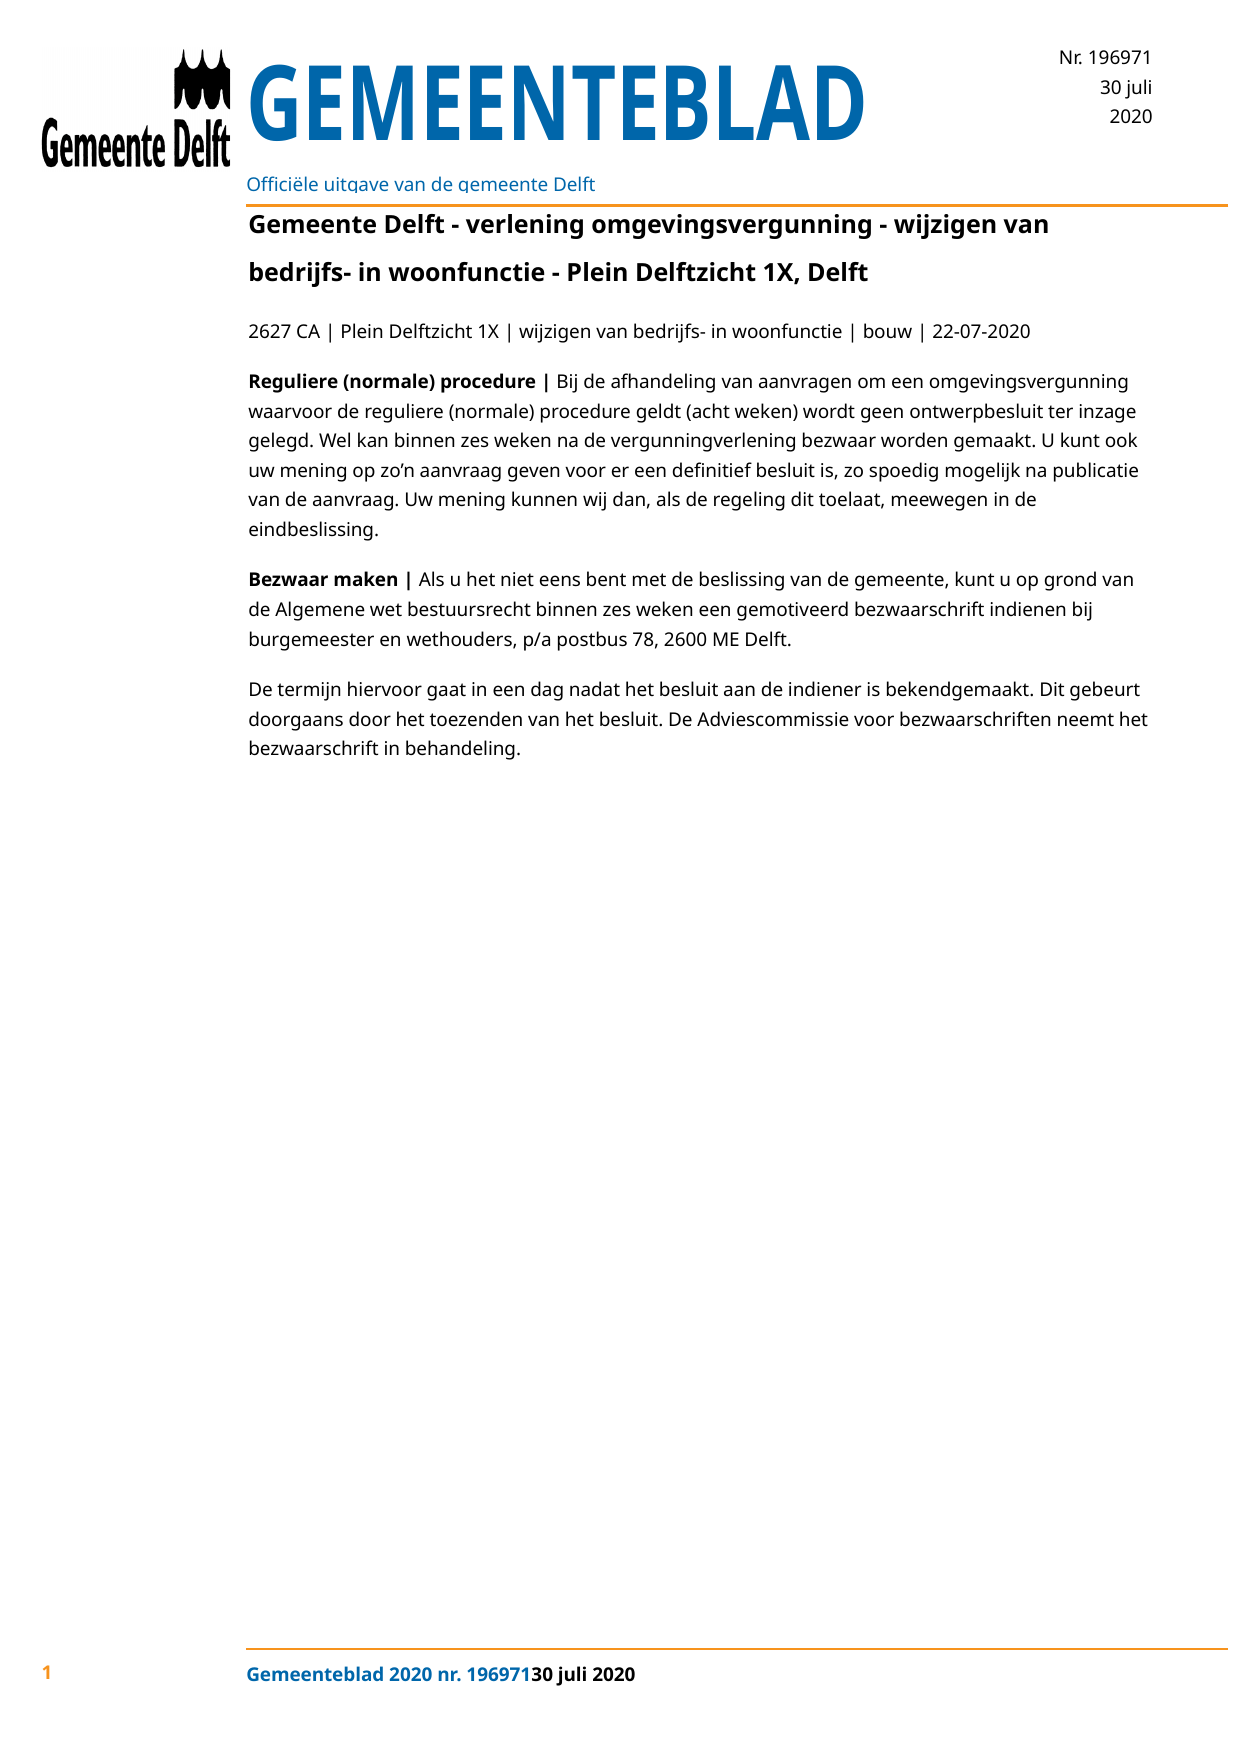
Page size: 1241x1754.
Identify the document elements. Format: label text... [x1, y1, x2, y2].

text 2627 CA | Plein Delftzicht 1X | wijzigen van bedrijfs- in woonfunctie | bouw | 22-07-2020 [248, 318, 1152, 344]
text Gemeente Delft - verlening omgevingsvergunning - wijzigen van bedrijfs- in woonfunctie - Plein Delftzicht 1X, Delft [248, 207, 1152, 288]
text De termijn hiervoor gaat in een dag nadat het besluit aan de indiener is bekendgemaakt. Dit gebeurt doorgaans door het toezenden van het besluit. De Adviescommissie voor bezwaarschriften neemt het bezwaarschrift in behandeling. [248, 676, 1152, 761]
text Bezwaar maken | Als u het niet eens bent met de beslissing van de gemeente, kunt u op grond van de Algemene wet bestuursrecht binnen zes weken een gemotiveerd bezwaarschrift indienen bij burgemeester en wethouders, p/a postbus 78, 2600 ME Delft. [248, 567, 1152, 652]
text Reguliere (normale) procedure | Bij de afhandeling van aanvragen om een omgevingsvergunning waarvoor de reguliere (normale) procedure geldt (acht weken) wordt geen ontwerpbesluit ter inzage gelegd. Wel kan binnen zes weken na de vergunningverlening bezwaar worden gemaakt. U kunt ook uw mening op zo’n aanvraag geven voor er een definitief besluit is, zo spoedig mogelijk na publicatie van de aanvraag. Uw mening kunnen wij dan, als de regeling dit toelaat, meewegen in de eindbeslissing. [248, 368, 1152, 542]
picture [41, 47, 231, 172]
